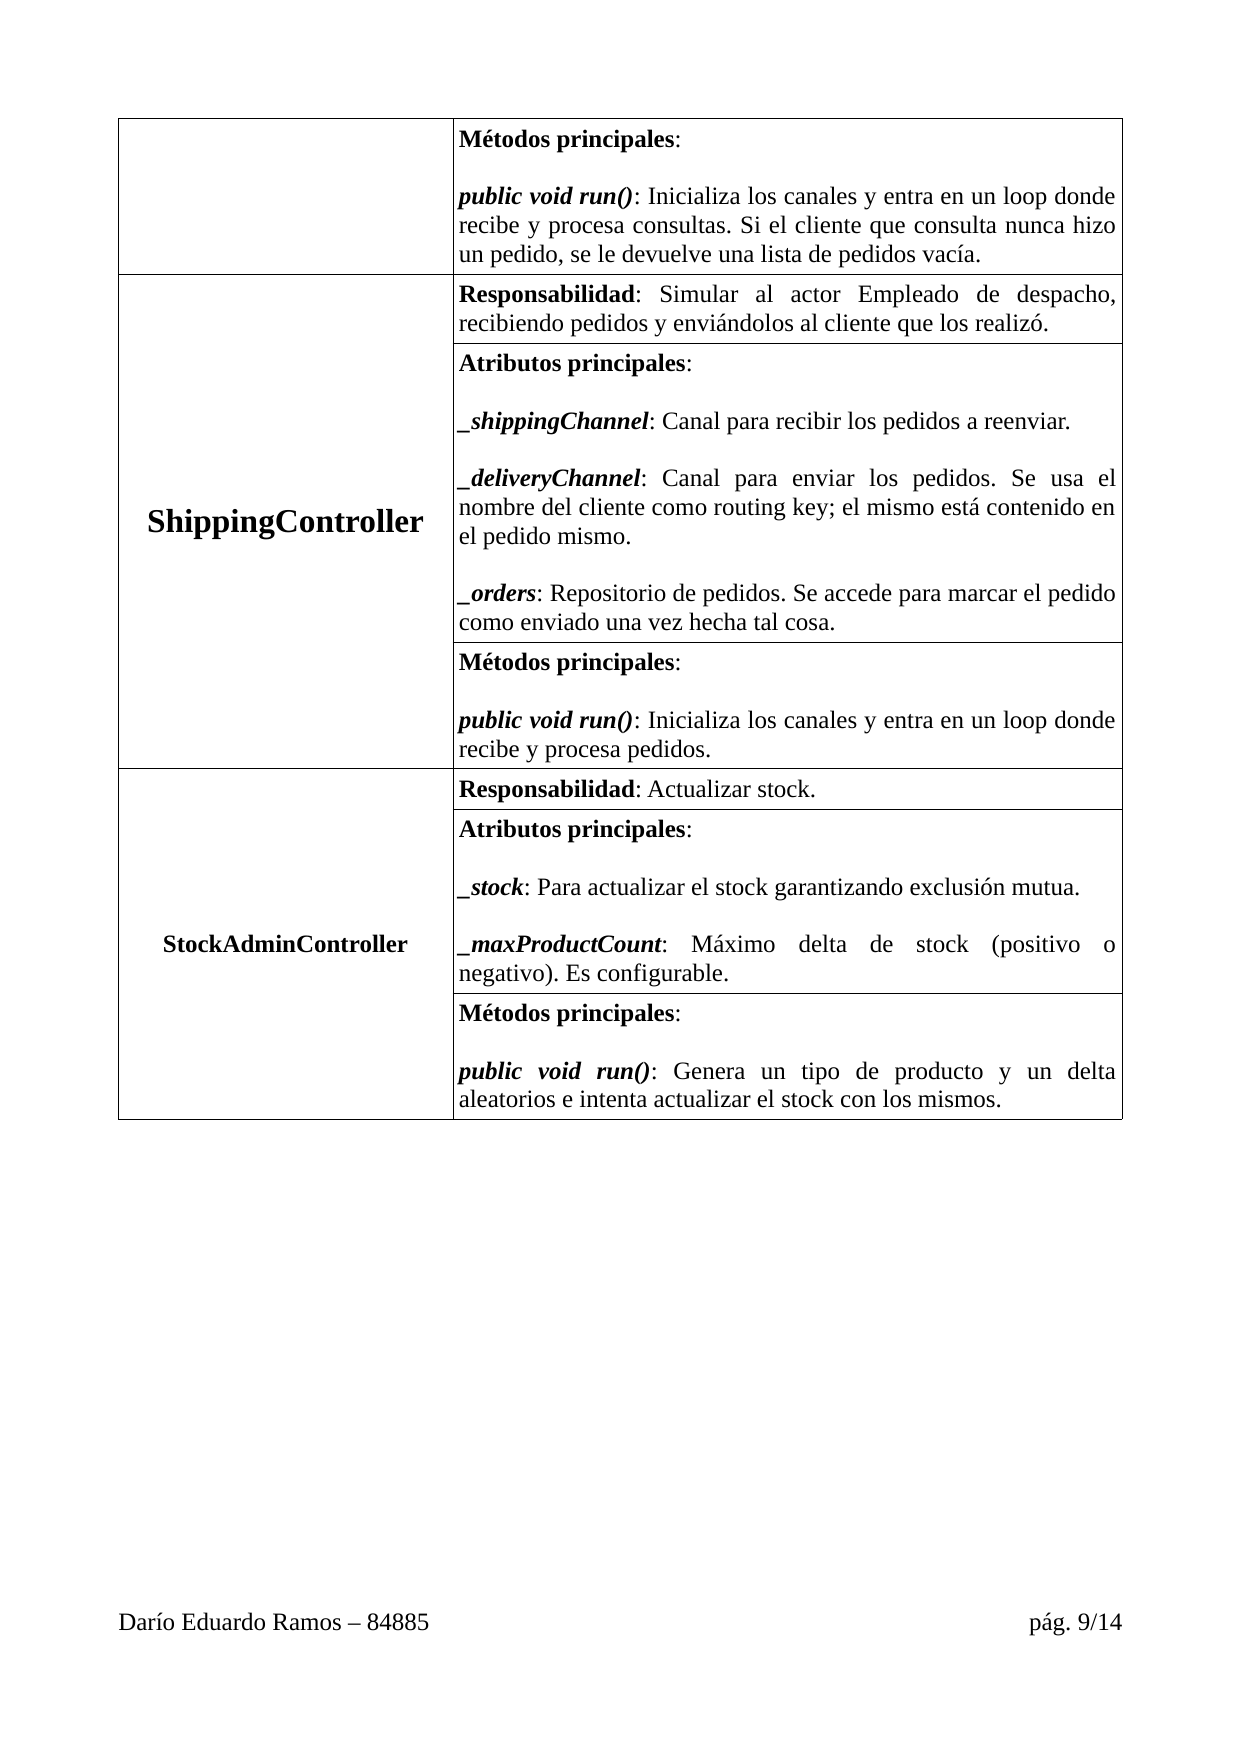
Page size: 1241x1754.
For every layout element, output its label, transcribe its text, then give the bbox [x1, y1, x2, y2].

table_cell Atributos principales: _stock: Para actualizar el stock garantizando exclusión mutua. _maxProductCount: Máximo delta de stock (positivo o negativo). Es configurable. [454, 810, 1122, 992]
table_cell StockAdminController [119, 769, 453, 1119]
table_cell Responsabilidad: Actualizar stock. [454, 769, 1122, 808]
table_cell [119, 119, 453, 273]
table_cell Atributos principales: _shippingChannel: Canal para recibir los pedidos a reenviar. _deliveryChannel: Canal para enviar los pedidos. Se usa el nombre del cliente como routing key; el mismo está contenido en el pedido mismo. _orders: Repositorio de pedidos. Se accede para marcar el pedido como enviado una vez hecha tal cosa. [454, 344, 1122, 642]
table_cell Métodos principales: public void run(): Inicializa los canales y entra en un loop donde recibe y procesa pedidos. [454, 643, 1122, 768]
table_cell ShippingController [119, 275, 453, 768]
table_cell Métodos principales: public void run(): Inicializa los canales y entra en un loop donde recibe y procesa consultas. Si el cliente que consulta nunca hizo un pedido, se le devuelve una lista de pedidos vacía. [454, 119, 1122, 273]
table_cell Responsabilidad: Simular al actor Empleado de despacho, recibiendo pedidos y enviándolos al cliente que los realizó. [454, 275, 1122, 342]
table_cell Métodos principales: public void run(): Genera un tipo de producto y un delta aleatorios e intenta actualizar el stock con los mismos. [454, 994, 1122, 1119]
